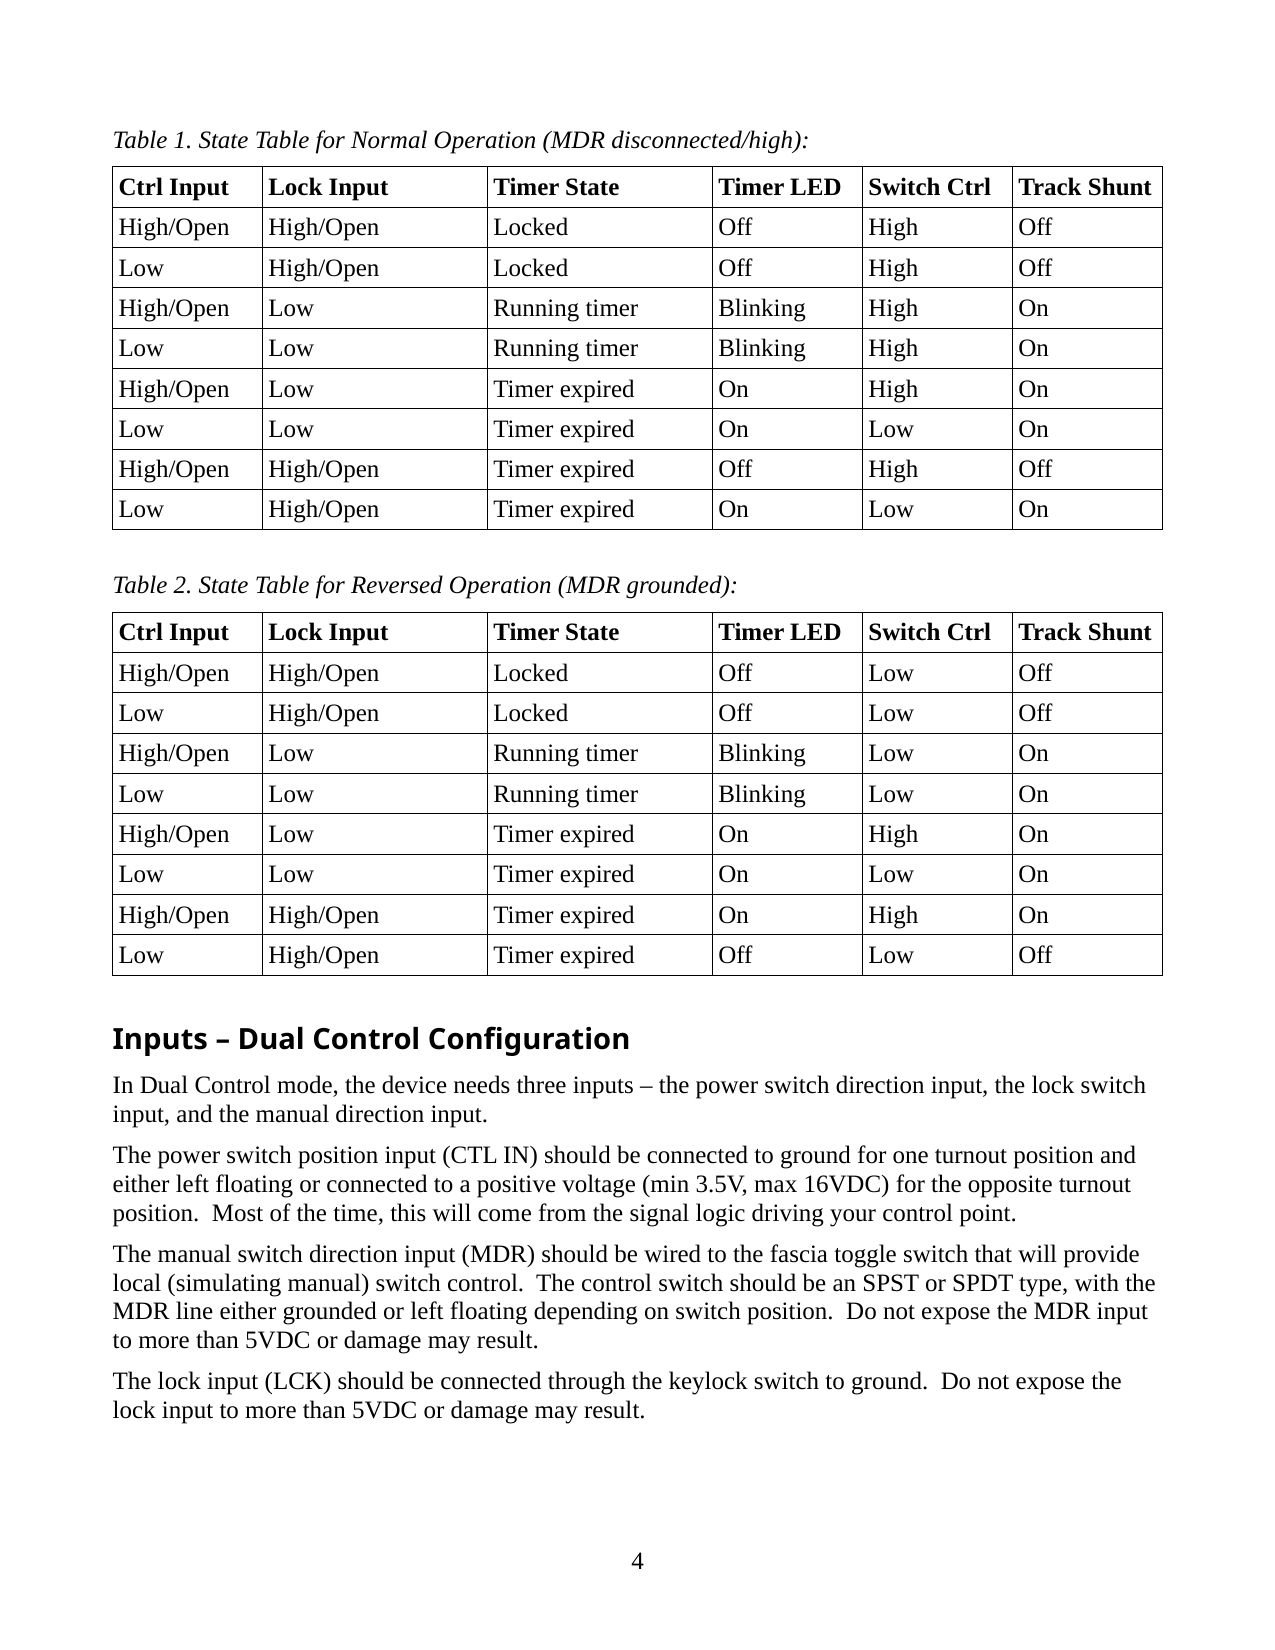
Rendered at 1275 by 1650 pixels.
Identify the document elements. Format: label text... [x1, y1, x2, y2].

table_cell Low [113, 329, 262, 368]
table_header Lock Input [263, 613, 487, 652]
table_cell On [713, 855, 862, 894]
table_cell Locked [488, 208, 712, 247]
table_header Timer LED [713, 167, 862, 207]
table_cell Locked [488, 693, 712, 733]
table_cell High/Open [113, 814, 262, 853]
table_cell Timer expired [488, 855, 712, 894]
table_header Switch Ctrl [863, 613, 1012, 652]
table_cell Off [713, 653, 862, 692]
table_cell High/Open [263, 490, 487, 529]
table_cell High/Open [113, 450, 262, 489]
table_cell On [713, 369, 862, 408]
table_cell High/Open [113, 369, 262, 408]
table_cell On [1013, 369, 1162, 408]
table_cell High [863, 208, 1012, 247]
table_cell Off [1013, 450, 1162, 489]
table_cell On [1013, 774, 1162, 813]
table_cell Running timer [488, 734, 712, 773]
table_cell Low [263, 288, 487, 327]
table_cell High/Open [263, 693, 487, 733]
table_cell Running timer [488, 774, 712, 813]
table_header Timer State [488, 613, 712, 652]
table_cell Low [863, 653, 1012, 692]
table_cell High [863, 288, 1012, 327]
table_cell On [1013, 734, 1162, 773]
table_cell Timer expired [488, 450, 712, 489]
text In Dual Control mode, the device needs three inputs – the power switch direction input, the lock switch input, and the manual direction input. [112, 1070, 1162, 1128]
table_cell Low [863, 490, 1012, 529]
table_cell On [1013, 409, 1162, 448]
table_cell Off [1013, 248, 1162, 287]
table_cell Locked [488, 653, 712, 692]
table_cell Low [863, 774, 1012, 813]
table_cell On [1013, 288, 1162, 327]
subtitle The lock input (LCK) should be connected through the keylock switch to ground. Do not expose the lock input to more than 5VDC or damage may result. [112, 1366, 1162, 1424]
table_cell Low [863, 935, 1012, 974]
text The manual switch direction input (MDR) should be wired to the fascia toggle switch that will provide local (simulating manual) switch control. The control switch should be an SPST or SPDT type, with the MDR line either grounded or left floating depending on switch position. Do not expose the MDR input to more than 5VDC or damage may result. [112, 1239, 1162, 1354]
table_cell Blinking [713, 734, 862, 773]
table_cell Blinking [713, 329, 862, 368]
text The power switch position input (CTL IN) should be connected to ground for one turnout position and either left floating or connected to a positive voltage (min 3.5V, max 16VDC) for the opposite turnout position. Most of the time, this will come from the signal logic driving your control point. [112, 1140, 1162, 1226]
table_header Ctrl Input [113, 167, 262, 207]
table_header Lock Input [263, 167, 487, 207]
table_cell Off [713, 935, 862, 974]
table_cell High/Open [263, 935, 487, 974]
table_cell Timer expired [488, 895, 712, 934]
table_cell Off [1013, 208, 1162, 247]
table_cell Low [263, 369, 487, 408]
table_cell Timer expired [488, 935, 712, 974]
table_cell High [863, 895, 1012, 934]
text Table 1. State Table for Normal Operation (MDR disconnected/high): [112, 125, 1162, 154]
table_cell Low [263, 409, 487, 448]
table_cell High/Open [263, 653, 487, 692]
table_cell Low [113, 774, 262, 813]
table_cell High/Open [113, 734, 262, 773]
table_header Ctrl Input [113, 613, 262, 652]
table_cell High/Open [263, 208, 487, 247]
table_cell On [1013, 490, 1162, 529]
table_cell Off [713, 450, 862, 489]
subtitle Inputs – Dual Control Configuration [112, 1018, 1162, 1058]
table_cell Timer expired [488, 369, 712, 408]
table_cell On [1013, 855, 1162, 894]
table_cell High [863, 450, 1012, 489]
table_cell Running timer [488, 329, 712, 368]
table_cell Low [263, 734, 487, 773]
table_header Timer LED [713, 613, 862, 652]
table_cell Low [263, 855, 487, 894]
table_cell Timer expired [488, 490, 712, 529]
table_header Track Shunt [1013, 613, 1162, 652]
table_cell High/Open [263, 248, 487, 287]
table_cell High/Open [113, 653, 262, 692]
table_header Switch Ctrl [863, 167, 1012, 207]
table_cell Off [1013, 935, 1162, 974]
table_cell Low [263, 774, 487, 813]
table_cell On [1013, 895, 1162, 934]
table_cell On [713, 490, 862, 529]
table_cell High/Open [113, 288, 262, 327]
table_cell Timer expired [488, 409, 712, 448]
table_header Track Shunt [1013, 167, 1162, 207]
table_cell High/Open [113, 208, 262, 247]
table_cell On [713, 409, 862, 448]
table_cell Low [263, 814, 487, 853]
table_cell Blinking [713, 774, 862, 813]
table_cell Low [113, 855, 262, 894]
text Table 2. State Table for Reversed Operation (MDR grounded): [112, 570, 1162, 599]
table_cell Low [113, 490, 262, 529]
table_cell High/Open [263, 895, 487, 934]
table_cell Low [113, 935, 262, 974]
table_header Timer State [488, 167, 712, 207]
table_cell Locked [488, 248, 712, 287]
table_cell Low [863, 855, 1012, 894]
table_cell High [863, 369, 1012, 408]
table_cell High/Open [263, 450, 487, 489]
table_cell High [863, 329, 1012, 368]
table_cell Low [863, 409, 1012, 448]
table_cell Off [1013, 693, 1162, 733]
table_cell High/Open [113, 895, 262, 934]
table_cell Low [113, 693, 262, 733]
table_cell Running timer [488, 288, 712, 327]
table_cell Off [713, 248, 862, 287]
table_cell Low [263, 329, 487, 368]
table_cell High [863, 814, 1012, 853]
table_cell On [1013, 329, 1162, 368]
table_cell High [863, 248, 1012, 287]
table_cell Timer expired [488, 814, 712, 853]
table_cell Low [863, 693, 1012, 733]
table_cell On [713, 814, 862, 853]
table_cell Low [863, 734, 1012, 773]
table_cell On [1013, 814, 1162, 853]
table_cell Off [1013, 653, 1162, 692]
table_cell Low [113, 248, 262, 287]
table_cell Blinking [713, 288, 862, 327]
table_cell Off [713, 208, 862, 247]
table_cell Off [713, 693, 862, 733]
table_cell Low [113, 409, 262, 448]
table_cell On [713, 895, 862, 934]
